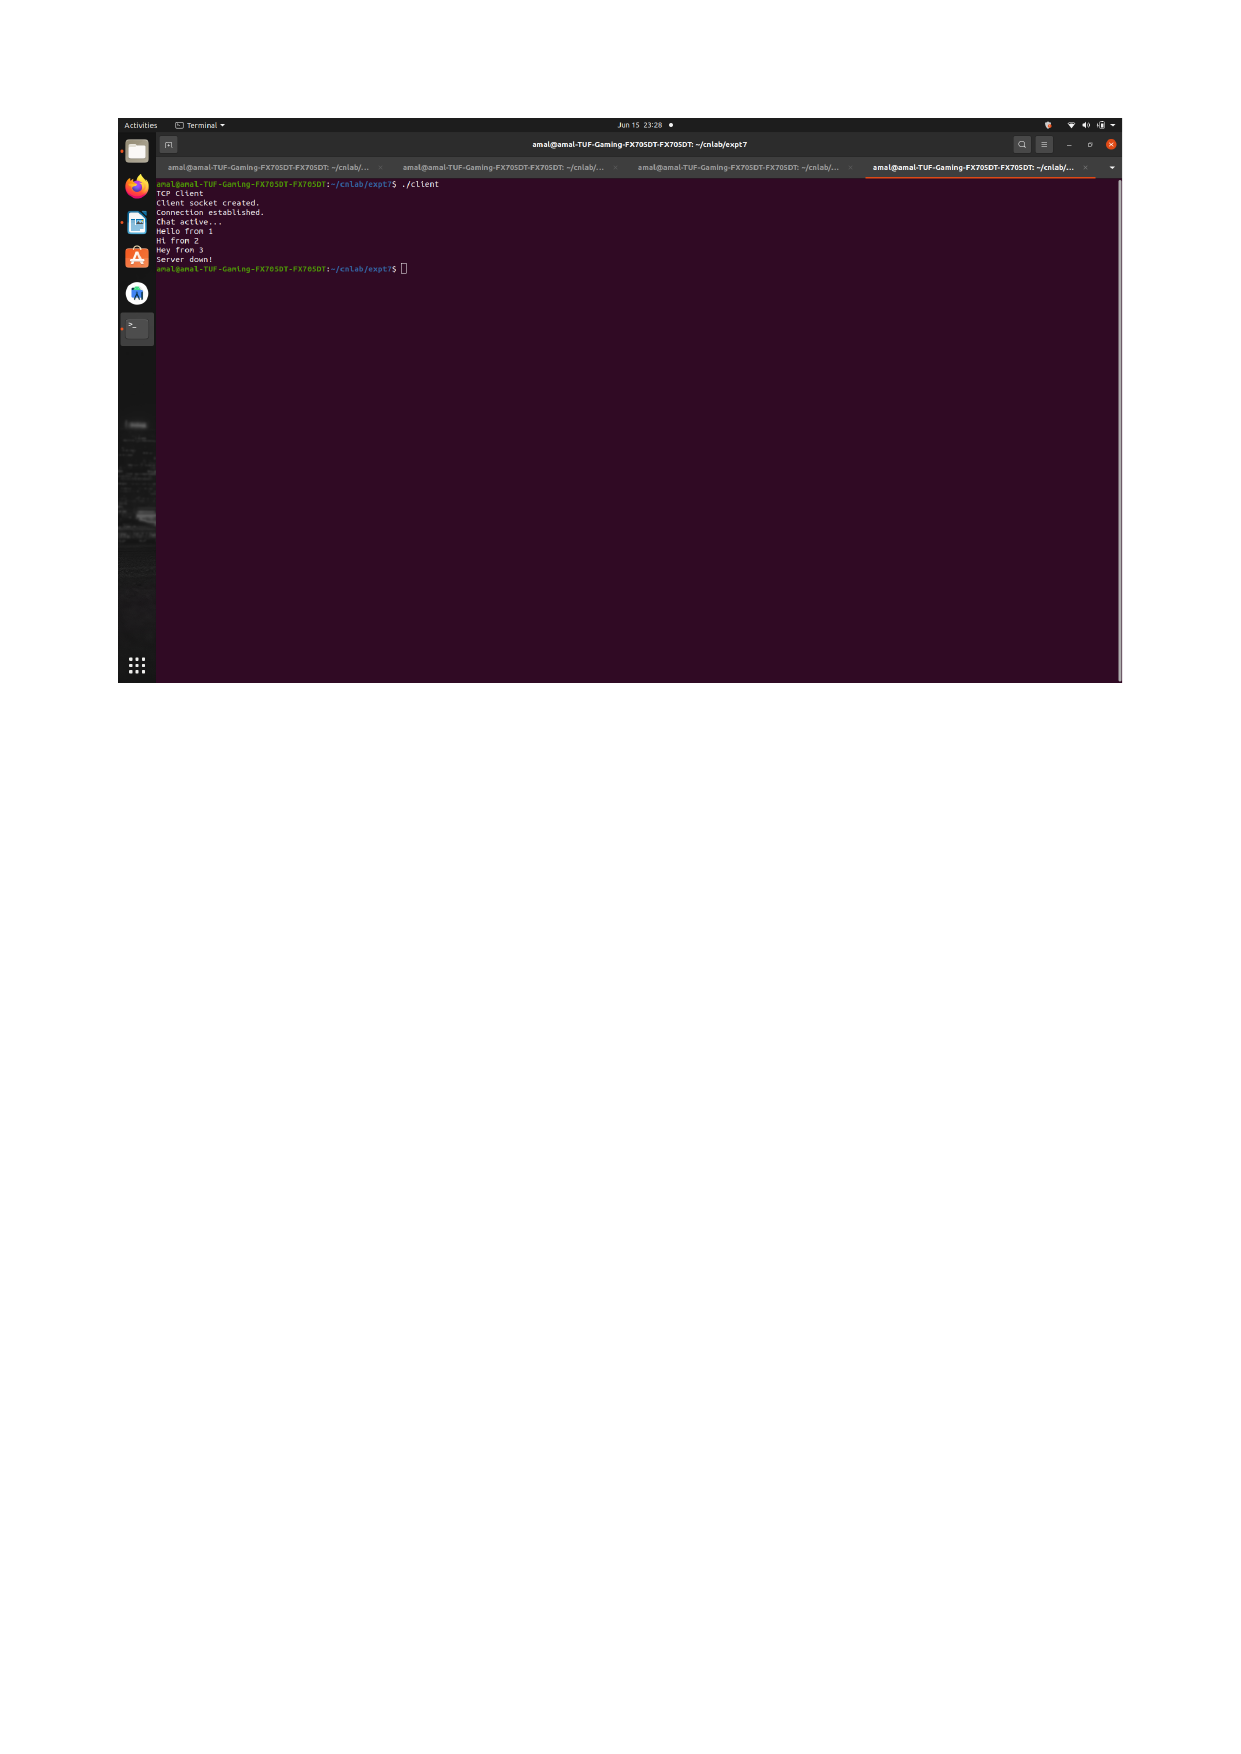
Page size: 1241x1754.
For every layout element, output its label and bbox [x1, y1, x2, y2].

picture [118, 118, 1123, 683]
